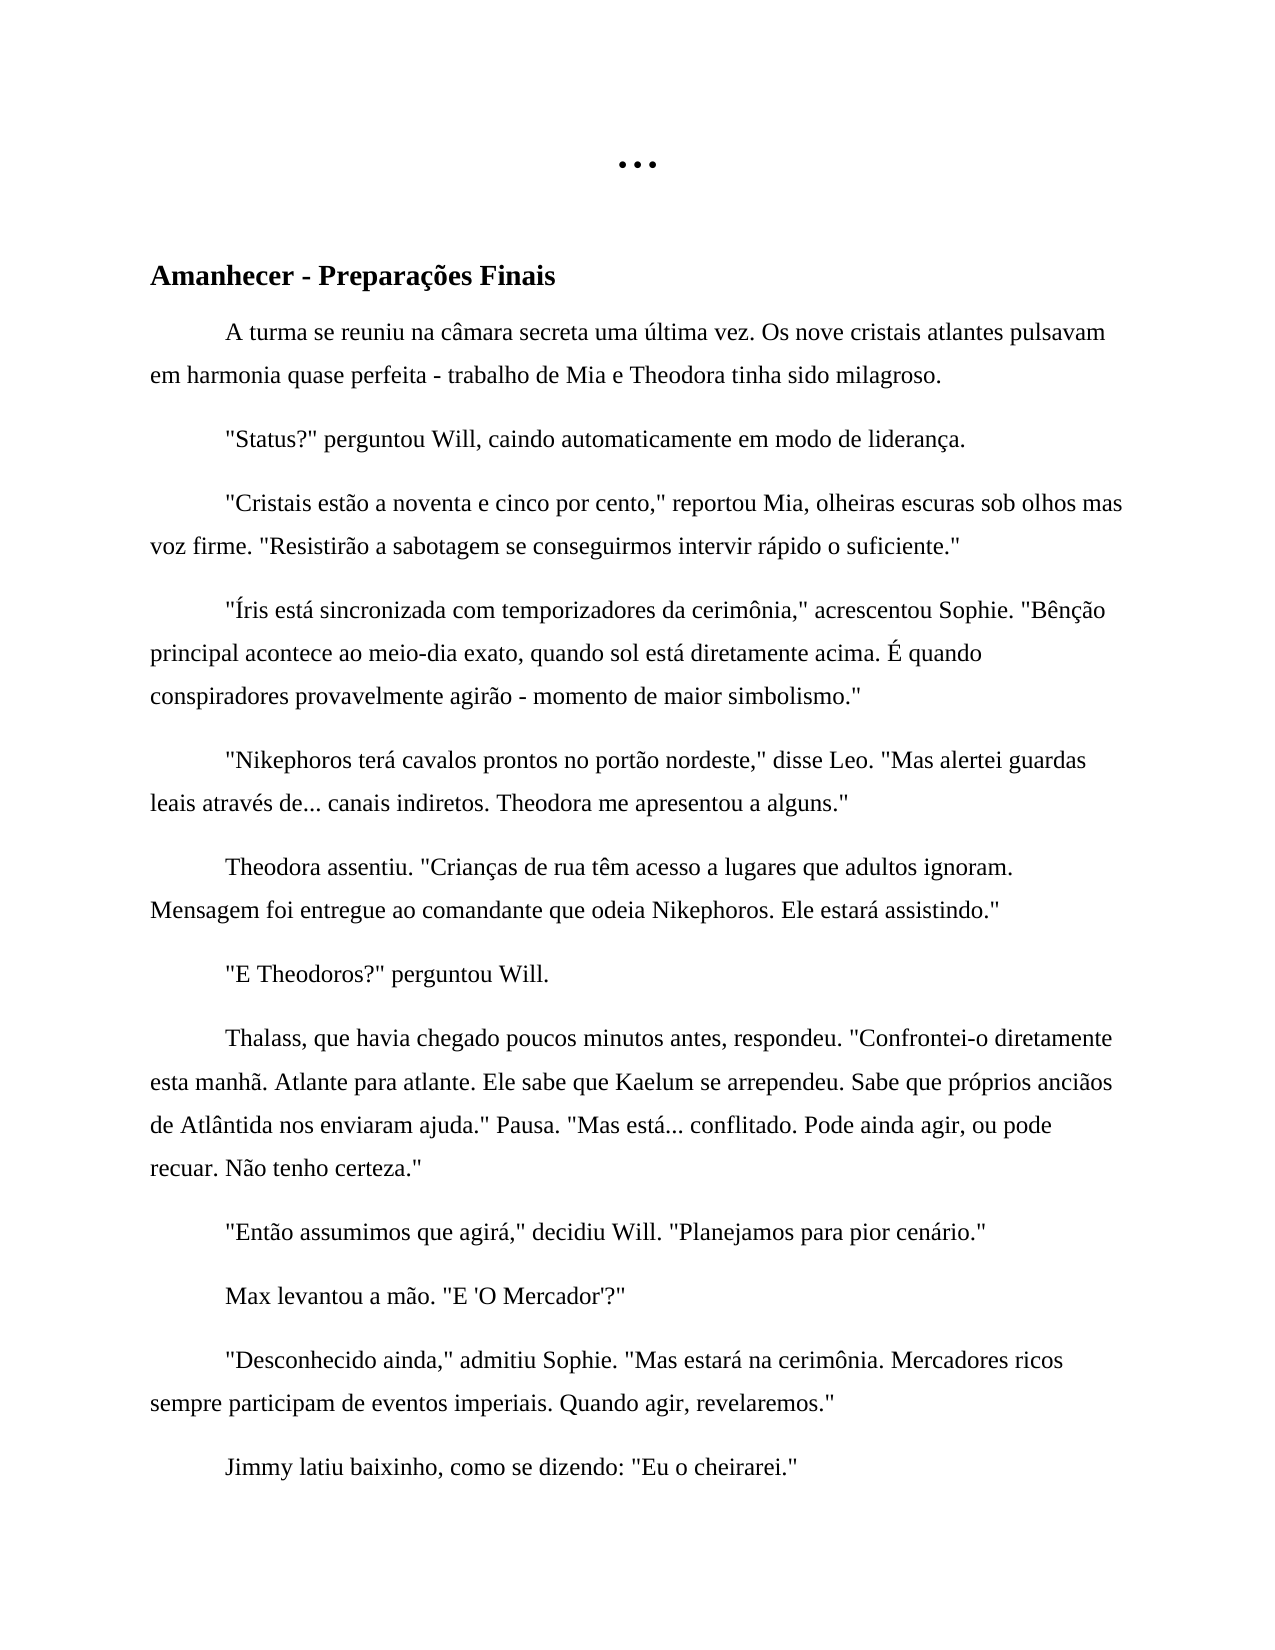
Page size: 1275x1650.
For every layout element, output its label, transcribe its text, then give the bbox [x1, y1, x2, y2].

text "Cristais estão a noventa e cinco por cento," reportou Mia, olheiras escuras sob olhos mas voz firme. "Resistirão a sabotagem se conseguirmos intervir rápido o suficiente." [150, 488, 1125, 560]
text Theodora assentiu. "Crianças de rua têm acesso a lugares que adultos ignoram. Mensagem foi entregue ao comandante que odeia Nikephoros. Ele estará assistindo." [150, 852, 1125, 924]
text Amanhecer - Preparações Finais [150, 258, 1125, 291]
text • • • [150, 150, 1125, 179]
text "Desconhecido ainda," admitiu Sophie. "Mas estará na cerimônia. Mercadores ricos sempre participam de eventos imperiais. Quando agir, revelaremos." [150, 1345, 1125, 1417]
text Max levantou a mão. "E 'O Mercador'?" [150, 1281, 1125, 1309]
text Thalass, que havia chegado poucos minutos antes, respondeu. "Confrontei-o diretamente esta manhã. Atlante para atlante. Ele sabe que Kaelum se arrependeu. Sabe que próprios anciãos de Atlântida nos enviaram ajuda." Pausa. "Mas está... conflitado. Pode ainda agir, ou pode recuar. Não tenho certeza." [150, 1023, 1125, 1182]
text "Então assumimos que agirá," decidiu Will. "Planejamos para pior cenário." [150, 1217, 1125, 1246]
text "Status?" perguntou Will, caindo automaticamente em modo de liderança. [150, 424, 1125, 453]
text "Nikephoros terá cavalos prontos no portão nordeste," disse Leo. "Mas alertei guardas leais através de... canais indiretos. Theodora me apresentou a alguns." [150, 745, 1125, 817]
text A turma se reuniu na câmara secreta uma última vez. Os nove cristais atlantes pulsavam em harmonia quase perfeita - trabalho de Mia e Theodora tinha sido milagroso. [150, 317, 1125, 389]
text "Íris está sincronizada com temporizadores da cerimônia," acrescentou Sophie. "Bênção principal acontece ao meio-dia exato, quando sol está diretamente acima. É quando conspiradores provavelmente agirão - momento de maior simbolismo." [150, 595, 1125, 710]
text "E Theodoros?" perguntou Will. [150, 959, 1125, 988]
text Jimmy latiu baixinho, como se dizendo: "Eu o cheirarei." [150, 1452, 1125, 1481]
